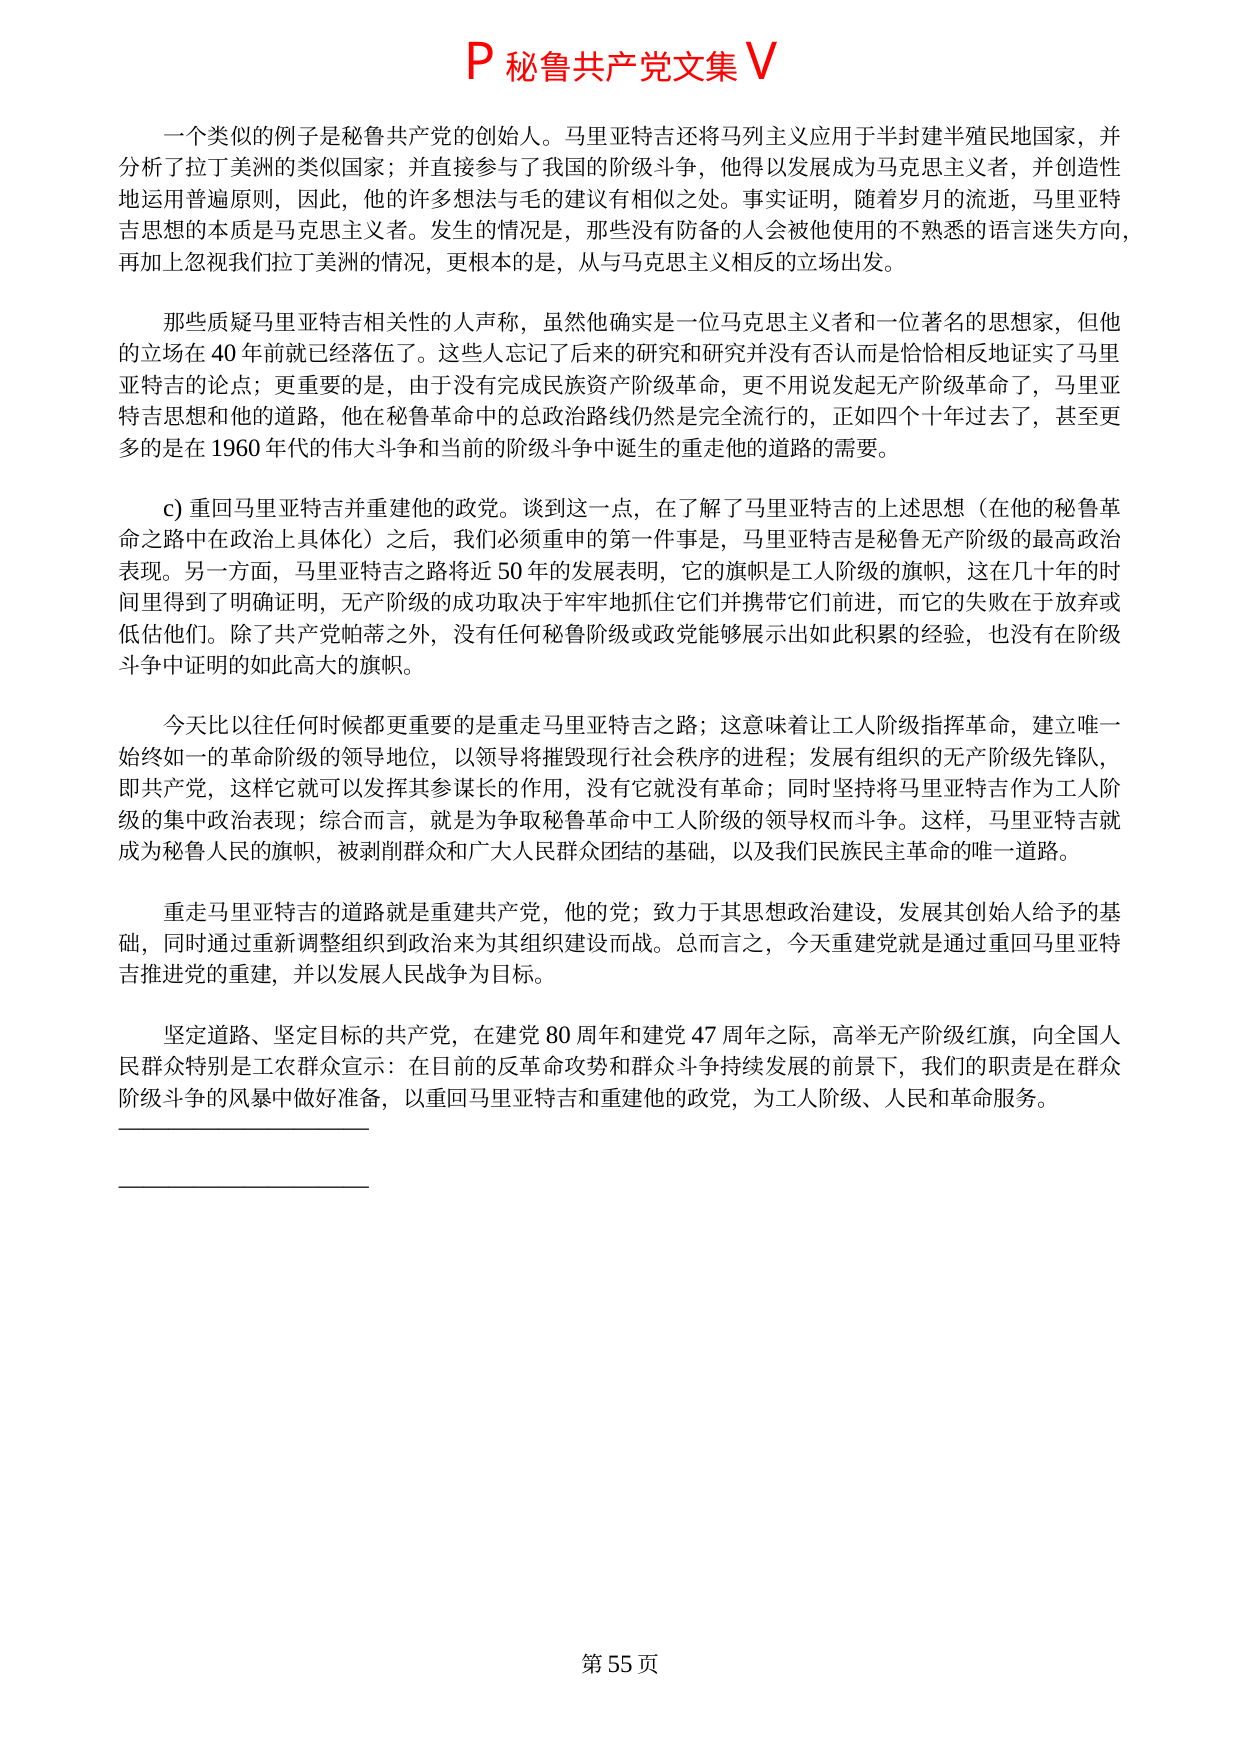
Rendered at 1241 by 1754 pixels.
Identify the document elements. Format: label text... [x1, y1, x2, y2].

text 重走马里亚特吉的道路就是重建共产党，他的党；致力于其思想政治建设，发展其创始人给予的基础，同时通过重新调整组织到政治来为其组织建设而战。总而言之，今天重建党就是通过重回马里亚特吉推进党的重建，并以发展人民战争为目标。 [118, 895, 1122, 989]
text —————————— [118, 1170, 1122, 1198]
text —————————— [118, 1112, 1122, 1141]
text 坚定道路、坚定目标的共产党，在建党80周年和建党47周年之际，高举无产阶级红旗，向全国人民群众特别是工农群众宣示：在目前的反革命攻势和群众斗争持续发展的前景下，我们的职责是在群众阶级斗争的风暴中做好准备，以重回马里亚特吉和重建他的政党，为工人阶级、人民和革命服务。 [118, 1018, 1122, 1112]
text 那些质疑马里亚特吉相关性的人声称，虽然他确实是一位马克思主义者和一位著名的思想家，但他的立场在40年前就已经落伍了。这些人忘记了后来的研究和研究并没有否认而是恰恰相反地证实了马里亚特吉的论点；更重要的是，由于没有完成民族资产阶级革命，更不用说发起无产阶级革命了，马里亚特吉思想和他的道路，他在秘鲁革命中的总政治路线仍然是完全流行的，正如四个十年过去了，甚至更多的是在1960年代的伟大斗争和当前的阶级斗争中诞生的重走他的道路的需要。 [118, 305, 1122, 462]
text 今天比以往任何时候都更重要的是重走马里亚特吉之路；这意味着让工人阶级指挥革命，建立唯一始终如一的革命阶级的领导地位，以领导将摧毁现行社会秩序的进程；发展有组织的无产阶级先锋队，即共产党，这样它就可以发挥其参谋长的作用，没有它就没有革命；同时坚持将马里亚特吉作为工人阶级的集中政治表现；综合而言，就是为争取秘鲁革命中工人阶级的领导权而斗争。这样，马里亚特吉就成为秘鲁人民的旗帜，被剥削群众和广大人民群众团结的基础，以及我们民族民主革命的唯一道路。 [118, 709, 1122, 866]
text c) 重回马里亚特吉并重建他的政党。谈到这一点，在了解了马里亚特吉的上述思想（在他的秘鲁革命之路中在政治上具体化）之后，我们必须重申的第一件事是，马里亚特吉是秘鲁无产阶级的最高政治表现。另一方面，马里亚特吉之路将近50年的发展表明，它的旗帜是工人阶级的旗帜，这在几十年的时间里得到了明确证明，无产阶级的成功取决于牢牢地抓住它们并携带它们前进，而它的失败在于放弃或低估他们。除了共产党帕蒂之外，没有任何秘鲁阶级或政党能够展示出如此积累的经验，也没有在阶级斗争中证明的如此高大的旗帜。 [118, 491, 1122, 680]
text 一个类似的例子是秘鲁共产党的创始人。马里亚特吉还将马列主义应用于半封建半殖民地国家，并分析了拉丁美洲的类似国家；并直接参与了我国的阶级斗争，他得以发展成为马克思主义者，并创造性地运用普遍原则，因此，他的许多想法与毛的建议有相似之处。事实证明，随着岁月的流逝，马里亚特吉思想的本质是马克思主义者。发生的情况是，那些没有防备的人会被他使用的不熟悉的语言迷失方向，再加上忽视我们拉丁美洲的情况，更根本的是，从与马克思主义相反的立场出发。 [118, 119, 1122, 276]
